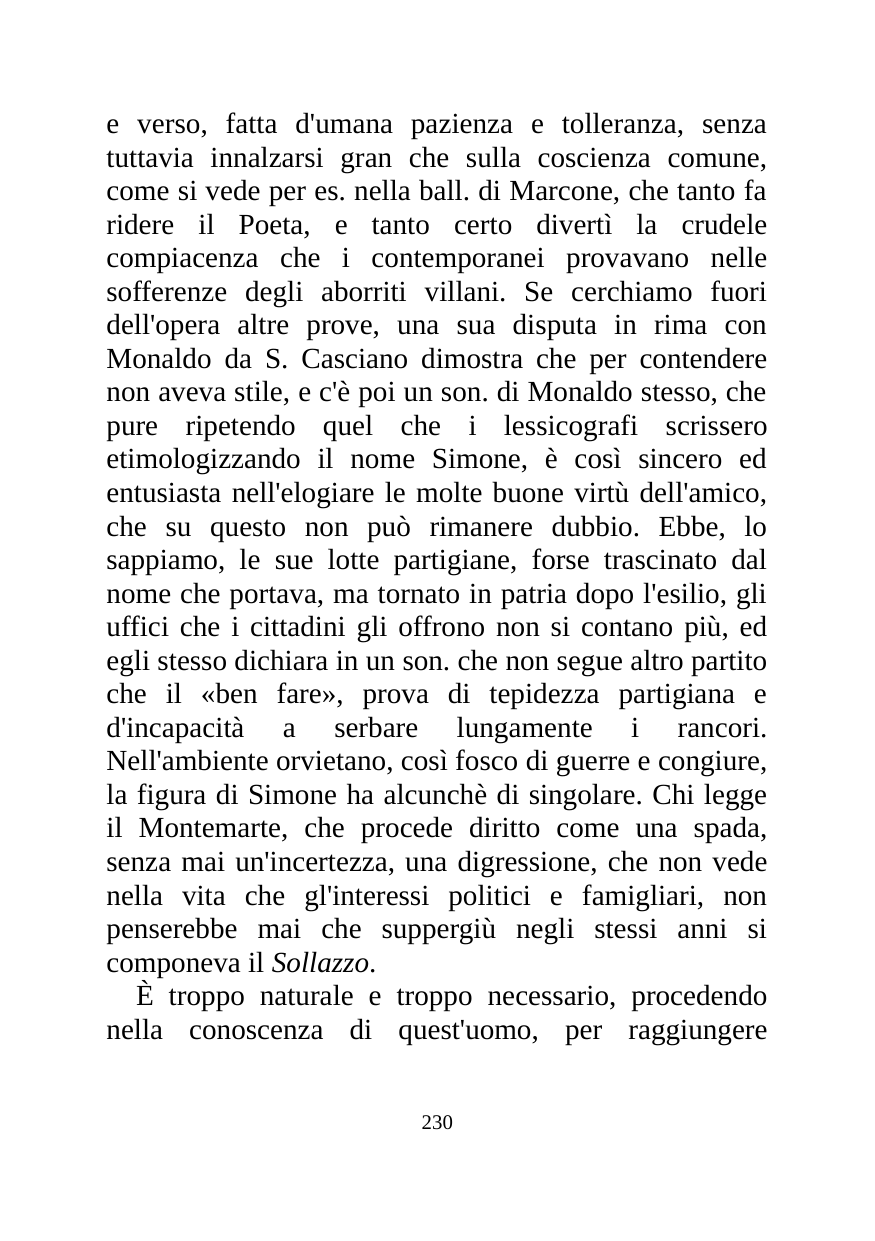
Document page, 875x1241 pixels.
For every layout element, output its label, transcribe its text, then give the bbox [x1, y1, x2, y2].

text È troppo naturale e troppo necessario, procedendo nella conoscenza di quest'uomo, per raggiungere [106, 978, 768, 1045]
text e verso, fatta d'umana pazienza e tolleranza, senza tuttavia innalzarsi gran che sulla coscienza comune, come si vede per es. nella ball. di Marcone, che tanto fa ridere il Poeta, e tanto certo divertì la crudele compiacenza che i contemporanei provavano nelle sofferenze degli aborriti villani. Se cerchiamo fuori dell'opera altre prove, una sua disputa in rima con Monaldo da S. Casciano dimostra che per contendere non aveva stile, e c'è poi un son. di Monaldo stesso, che pure ripetendo quel che i lessicografi scrissero etimologizzando il nome Simone, è così sincero ed entusiasta nell'elogiare le molte buone virtù dell'amico, che su questo non può rimanere dubbio. Ebbe, lo sappiamo, le sue lotte partigiane, forse trascinato dal nome che portava, ma tornato in patria dopo l'esilio, gli uffici che i cittadini gli offrono non si contano più, ed egli stesso dichiara in un son. che non segue altro partito che il «ben fare», prova di tepidezza partigiana e d'incapacità a serbare lungamente i rancori. Nell'ambiente orvietano, così fosco di guerre e congiure, la figura di Simone ha alcunchè di singolare. Chi legge il Montemarte, che procede diritto come una spada, senza mai un'incertezza, una digressione, che non vede nella vita che gl'interessi politici e famigliari, non penserebbe mai che suppergiù negli stessi anni si componeva il Sollazzo. [106, 106, 768, 978]
